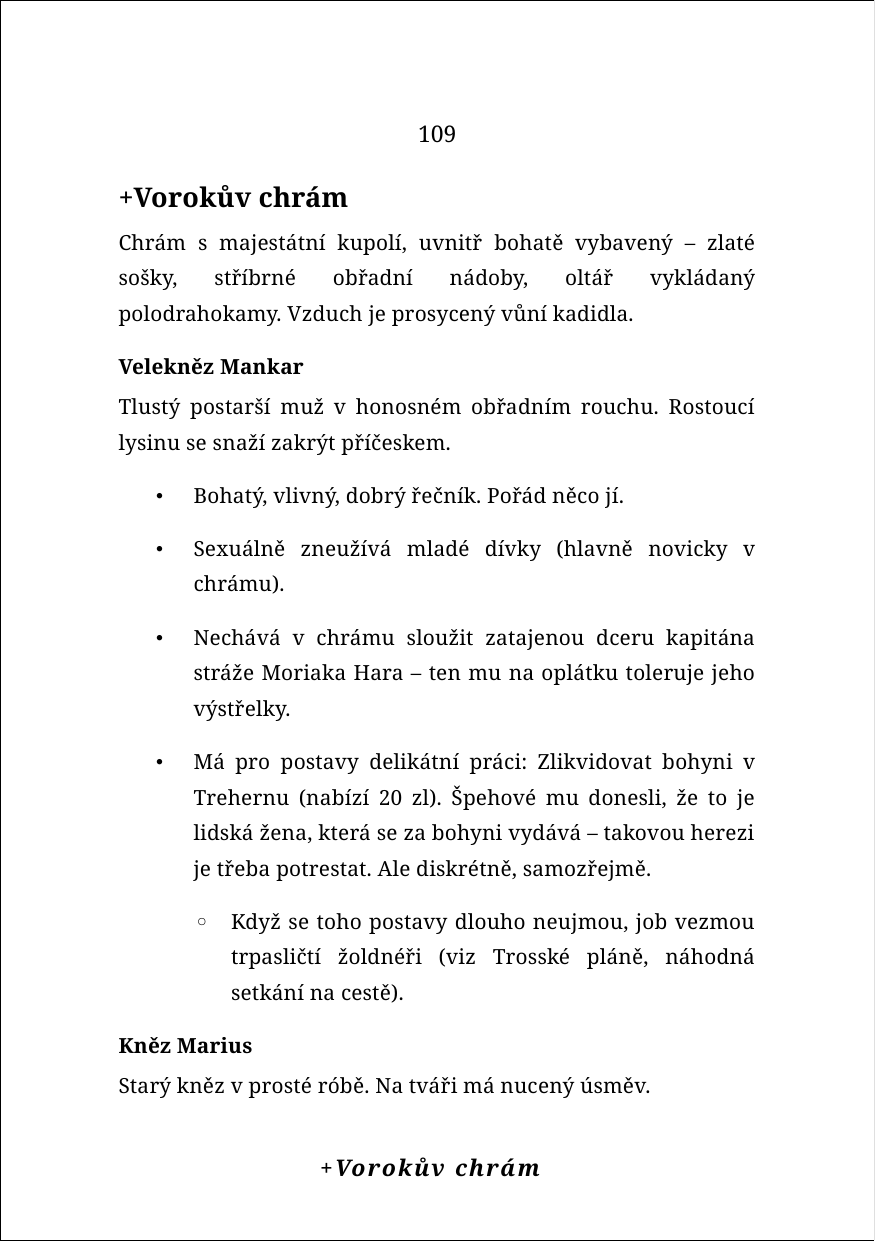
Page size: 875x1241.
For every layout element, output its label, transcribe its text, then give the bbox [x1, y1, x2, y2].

list Nechává v chrámu sloužit zatajenou dceru kapitána stráže Moriaka Hara – ten mu na oplátku toleruje jeho výstřelky. [156, 623, 756, 722]
list Má pro postavy delikátní práci: Zlikvidovat bohyni v Trehernu (nabízí 20 zl). Špehové mu donesli, že to je lidská žena, která se za bohyni vydává – takovou herezi je třeba potrestat. Ale diskrétně, samozřejmě. [156, 747, 756, 882]
subtitle Velekněz Mankar [118, 352, 756, 380]
list Sexuálně zneužívá mladé dívky (hlavně novicky v chrámu). [156, 534, 756, 598]
text Starý kněz v prosté róbě. Na tváři má nucený úsměv. [118, 1071, 756, 1100]
text Tlustý postarší muž v honosném obřadním rouchu. Rostoucí lysinu se snaží zakrýt příčeskem. [118, 392, 756, 456]
subtitle Kněz Marius [118, 1031, 756, 1059]
list Bohatý, vlivný, dobrý řečník. Pořád něco jí. [156, 481, 756, 509]
subtitle +Vorokův chrám [118, 179, 756, 216]
list Když se toho postavy dlouho neujmou, job vezmou trpasličtí žoldnéři (viz Trosské pláně, náhodná setkání na cestě). [193, 907, 756, 1006]
text Chrám s majestátní kupolí, uvnitř bohatě vybavený – zlaté sošky, stříbrné obřadní nádoby, oltář vykládaný polodrahokamy. Vzduch je prosycený vůní kadidla. [118, 228, 756, 327]
